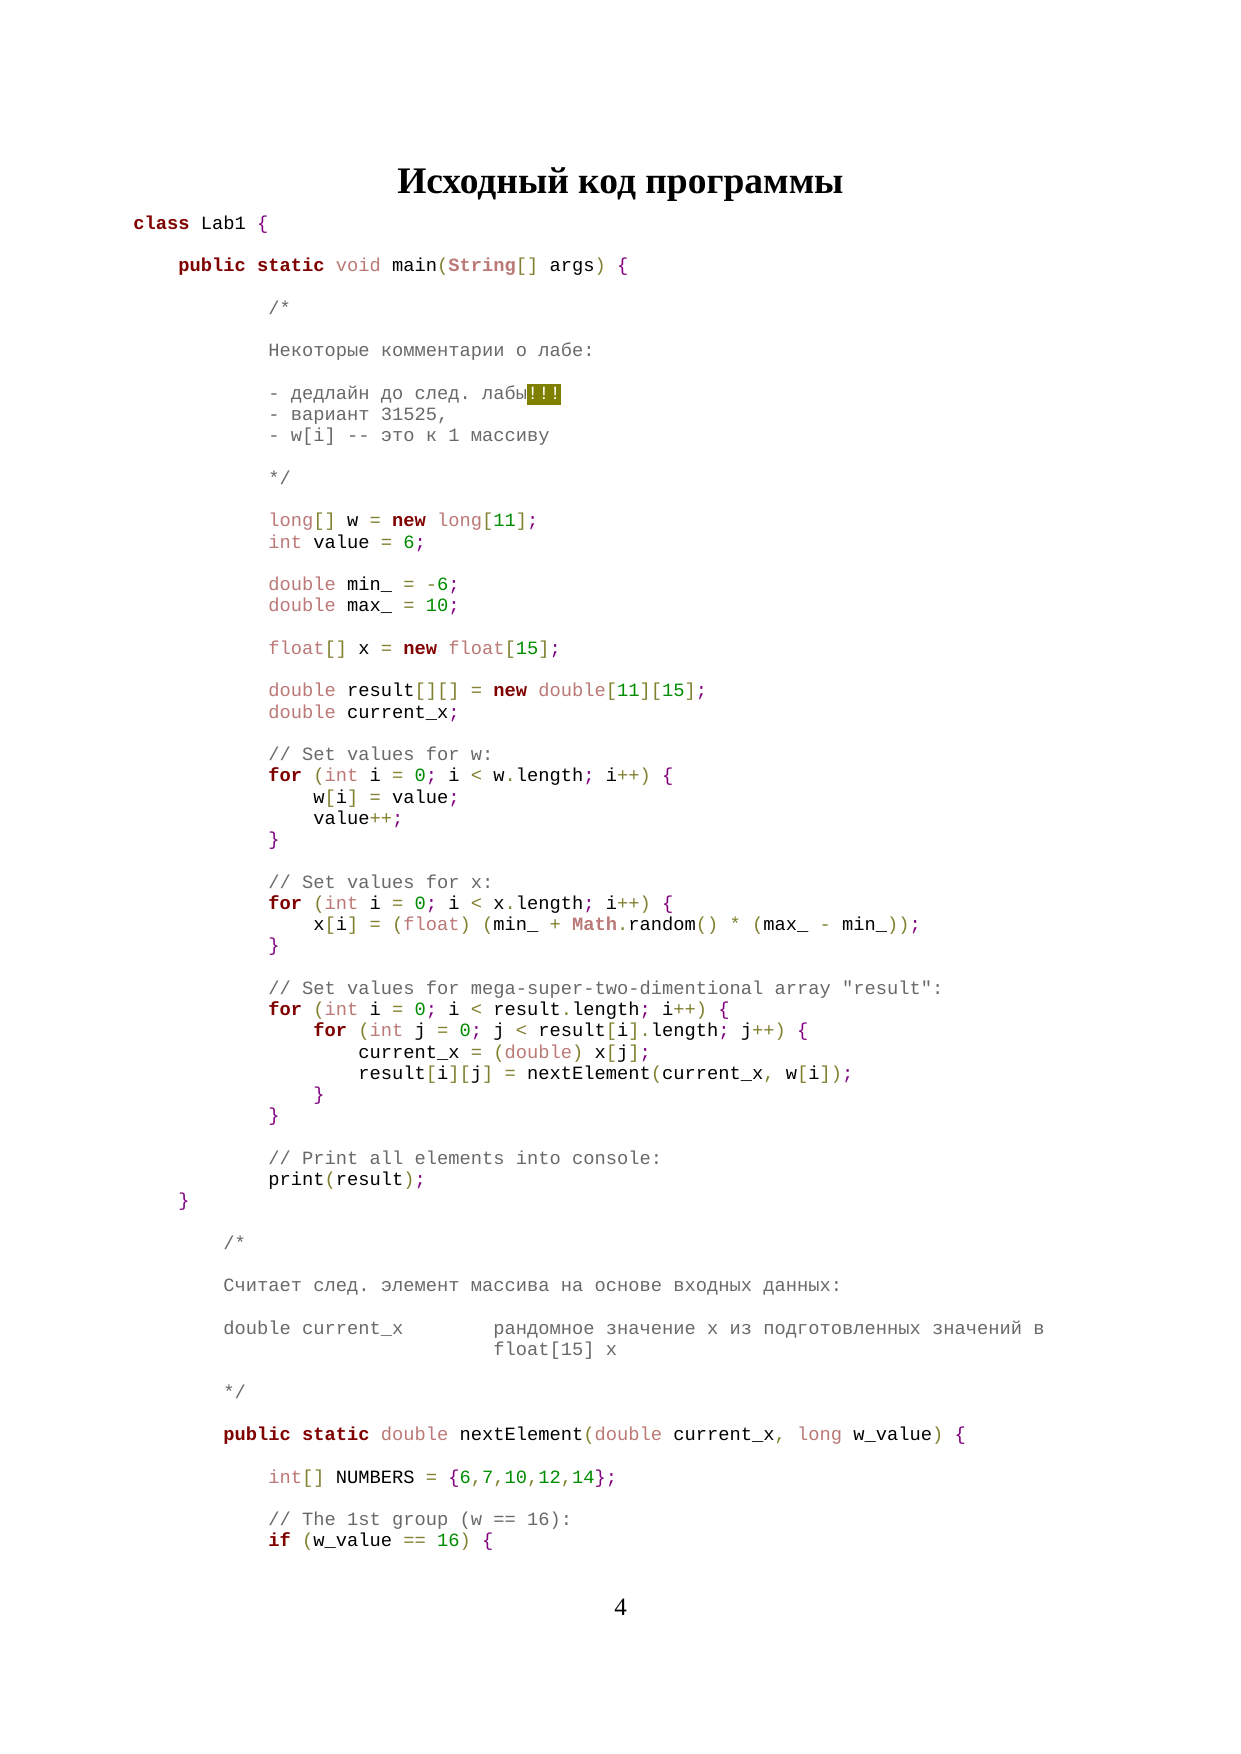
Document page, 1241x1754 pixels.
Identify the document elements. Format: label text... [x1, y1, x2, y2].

text - дедлайн до след. лабы!!! [133, 384, 1107, 405]
text } [133, 1191, 1107, 1212]
text int value = 6; [133, 532, 1107, 554]
text x[i] = (float) (min_ + Math.random() * (max_ - min_)); [133, 915, 1107, 936]
text */ [133, 1382, 1107, 1404]
text } [133, 936, 1107, 957]
text w[i] = value; [133, 787, 1107, 809]
text // Set values for w: [133, 745, 1107, 766]
text } [133, 1085, 1107, 1106]
text value++; [133, 809, 1107, 830]
text double min_ = -6; [133, 575, 1107, 596]
text print(result); [133, 1170, 1107, 1191]
text public static void main(String[] args) { [133, 256, 1107, 277]
text // Set values for mega-super-two-dimentional array "result": [133, 979, 1107, 1000]
text if (w_value == 16) { [133, 1531, 1107, 1552]
subtitle Исходный код программы [133, 158, 1107, 201]
text - w[i] -- это к 1 массиву [133, 426, 1107, 447]
text // The 1st group (w == 16): [133, 1510, 1107, 1531]
text for (int j = 0; j < result[i].length; j++) { [133, 1021, 1107, 1042]
text Некоторые комментарии о лабе: [133, 341, 1107, 362]
text double max_ = 10; [133, 596, 1107, 617]
text /* [133, 1234, 1107, 1255]
text // Print all elements into console: [133, 1149, 1107, 1170]
text current_x = (double) x[j]; [133, 1042, 1107, 1064]
text for (int i = 0; i < result.length; i++) { [133, 1000, 1107, 1021]
text result[i][j] = nextElement(current_x, w[i]); [133, 1064, 1107, 1085]
text Считает след. элемент массива на основе входных данных: [133, 1276, 1107, 1297]
text int[] NUMBERS = {6,7,10,12,14}; [133, 1467, 1107, 1489]
text long[] w = new long[11]; [133, 511, 1107, 532]
text } [133, 1106, 1107, 1127]
text } [133, 830, 1107, 851]
text double current_x; [133, 702, 1107, 724]
text /* [133, 299, 1107, 320]
text float[15] x [133, 1340, 1107, 1361]
text for (int i = 0; i < w.length; i++) { [133, 766, 1107, 787]
text - вариант 31525, [133, 405, 1107, 426]
text float[] x = new float[15]; [133, 639, 1107, 660]
text class Lab1 { [133, 214, 1107, 235]
text public static double nextElement(double current_x, long w_value) { [133, 1425, 1107, 1446]
text for (int i = 0; i < x.length; i++) { [133, 894, 1107, 915]
text // Set values for x: [133, 872, 1107, 894]
text */ [133, 469, 1107, 490]
text double current_x рандомное значение x из подготовленных значений в [133, 1319, 1107, 1340]
text double result[][] = new double[11][15]; [133, 681, 1107, 702]
